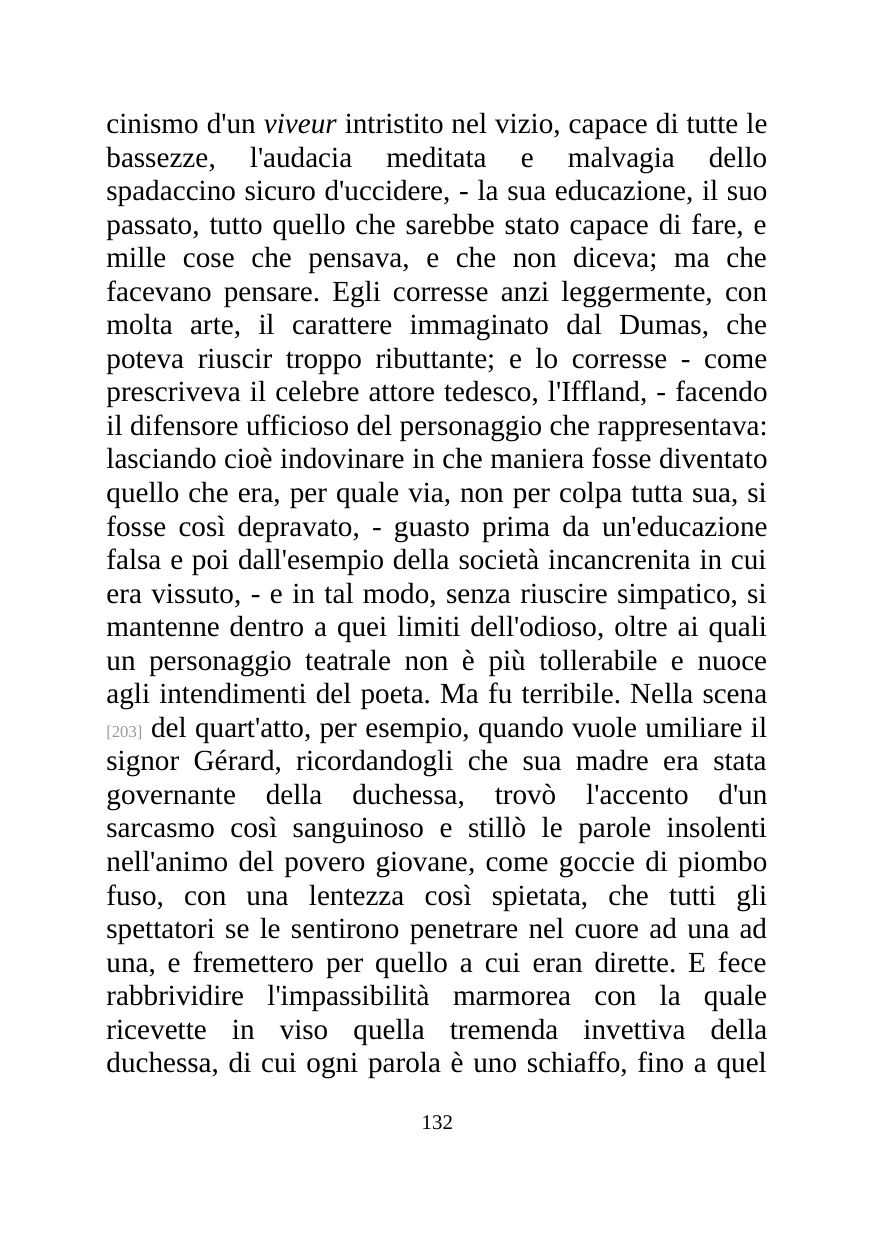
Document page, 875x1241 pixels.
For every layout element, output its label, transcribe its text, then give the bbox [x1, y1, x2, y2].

text cinismo d'un viveur intristito nel vizio, capace di tutte le bassezze, l'audacia meditata e malvagia dello spadaccino sicuro d'uccidere, - la sua educazione, il suo passato, tutto quello che sarebbe stato capace di fare, e mille cose che pensava, e che non diceva; ma che facevano pensare. Egli corresse anzi leggermente, con molta arte, il carattere immaginato dal Dumas, che poteva riuscir troppo ributtante; e lo corresse - come prescriveva il celebre attore tedesco, l'Iffland, - facendo il difensore ufficioso del personaggio che rappresentava: lasciando cioè indovinare in che maniera fosse diventato quello che era, per quale via, non per colpa tutta sua, si fosse così depravato, - guasto prima da un'educazione falsa e poi dall'esempio della società incancrenita in cui era vissuto, - e in tal modo, senza riuscire simpatico, si mantenne dentro a quei limiti dell'odioso, oltre ai quali un personaggio teatrale non è più tollerabile e nuoce agli intendimenti del poeta. Ma fu terribile. Nella scena [203] del quart'atto, per esempio, quando vuole umiliare il signor Gérard, ricordandogli che sua madre era stata governante della duchessa, trovò l'accento d'un sarcasmo così sanguinoso e stillò le parole insolenti nell'animo del povero giovane, come goccie di piombo fuso, con una lentezza così spietata, che tutti gli spettatori se le sentirono penetrare nel cuore ad una ad una, e fremettero per quello a cui eran dirette. E fece rabbrividire l'impassibilità marmorea con la quale ricevette in viso quella tremenda invettiva della duchessa, di cui ogni parola è uno schiaffo, fino a quel [106, 106, 768, 1079]
